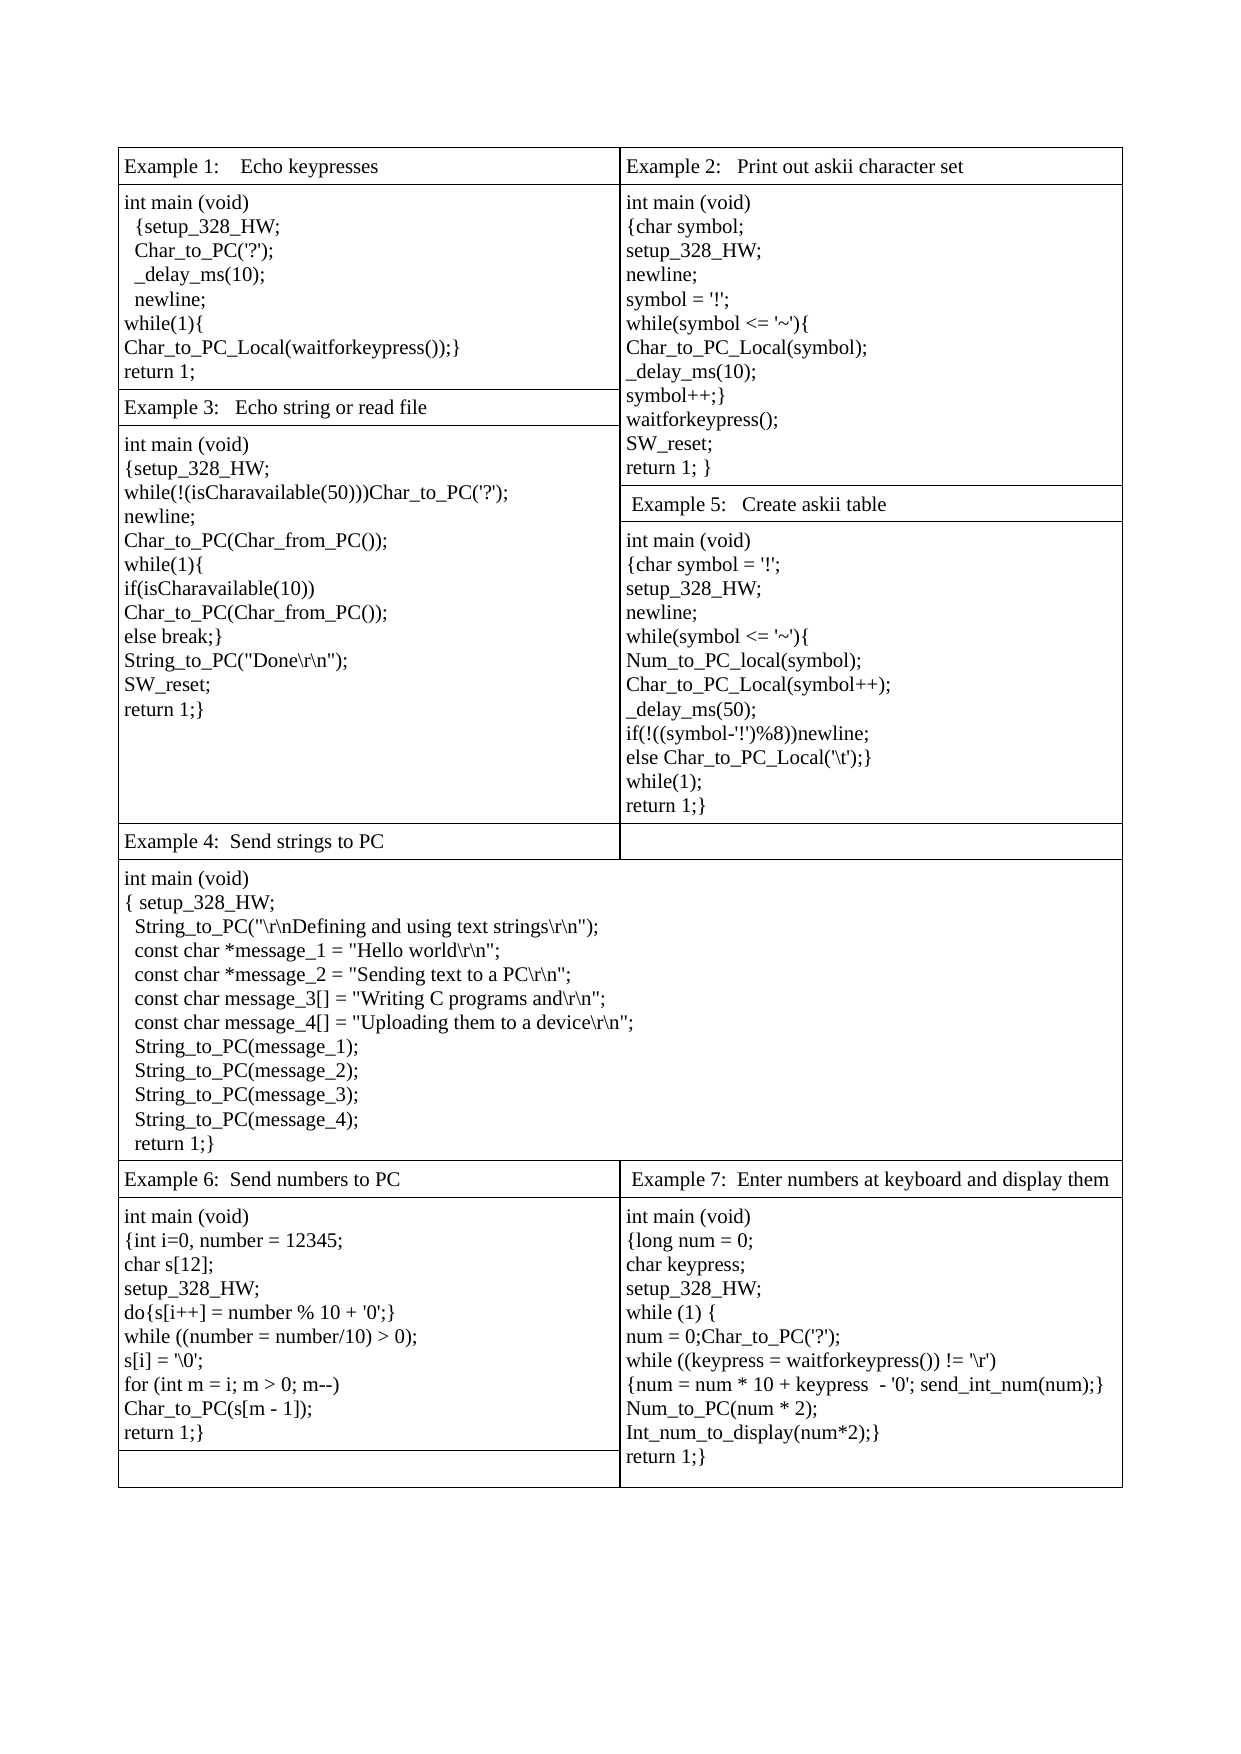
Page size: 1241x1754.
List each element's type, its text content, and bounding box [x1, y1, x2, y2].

table_cell int main (void) {setup_328_HW; while(!(isCharavailable(50)))Char_to_PC('?'); newline; Char_to_PC(Char_from_PC()); while(1){ if(isCharavailable(10)) Char_to_PC(Char_from_PC()); else break;} String_to_PC("Done\r\n"); SW_reset; return 1;} [119, 426, 619, 822]
table_cell int main (void) {int i=0, number = 12345; char s[12]; setup_328_HW; do{s[i++] = number % 10 + '0';} while ((number = number/10) > 0); s[i] = '\0'; for (int m = i; m > 0; m--) Char_to_PC(s[m - 1]); return 1;} [119, 1198, 619, 1450]
table_cell Example 3: Echo string or read file [119, 390, 619, 425]
table_cell Example 6: Send numbers to PC [119, 1161, 619, 1197]
table_cell [621, 824, 1122, 859]
table_cell int main (void) {long num = 0; char keypress; setup_328_HW; while (1) { num = 0;Char_to_PC('?'); while ((keypress = waitforkeypress()) != '\r') {num = num * 10 + keypress - '0'; send_int_num(num);} Num_to_PC(num * 2); Int_num_to_display(num*2);} return 1;} [621, 1198, 1122, 1487]
table_cell [119, 1451, 619, 1487]
table_cell int main (void) {char symbol; setup_328_HW; newline; symbol = '!'; while(symbol <= '~'){ Char_to_PC_Local(symbol); _delay_ms(10); symbol++;} waitforkeypress(); SW_reset; return 1; } [621, 185, 1122, 485]
table_cell Example 4: Send strings to PC [119, 824, 619, 859]
table_cell Example 5: Create askii table [621, 486, 1122, 521]
table_cell int main (void) {setup_328_HW; Char_to_PC('?'); _delay_ms(10); newline; while(1){ Char_to_PC_Local(waitforkeypress());} return 1; [119, 185, 619, 388]
table_cell Example 7: Enter numbers at keyboard and display them [621, 1161, 1122, 1197]
table_header Example 1: Echo keypresses [119, 148, 619, 183]
table_header Example 2: Print out askii character set [621, 148, 1122, 183]
table_cell int main (void) { setup_328_HW; String_to_PC("\r\nDefining and using text strings\r\n"); const char *message_1 = "Hello world\r\n"; const char *message_2 = "Sending text to a PC\r\n"; const char message_3[] = "Writing C programs and\r\n"; const char message_4[] = "Uploading them to a device\r\n"; String_to_PC(message_1); String_to_PC(message_2); String_to_PC(message_3); String_to_PC(message_4); return 1;} [119, 860, 1122, 1160]
table_cell int main (void) {char symbol = '!'; setup_328_HW; newline; while(symbol <= '~'){ Num_to_PC_local(symbol); Char_to_PC_Local(symbol++); _delay_ms(50); if(!((symbol-'!')%8))newline; else Char_to_PC_Local('\t');} while(1); return 1;} [621, 522, 1122, 822]
